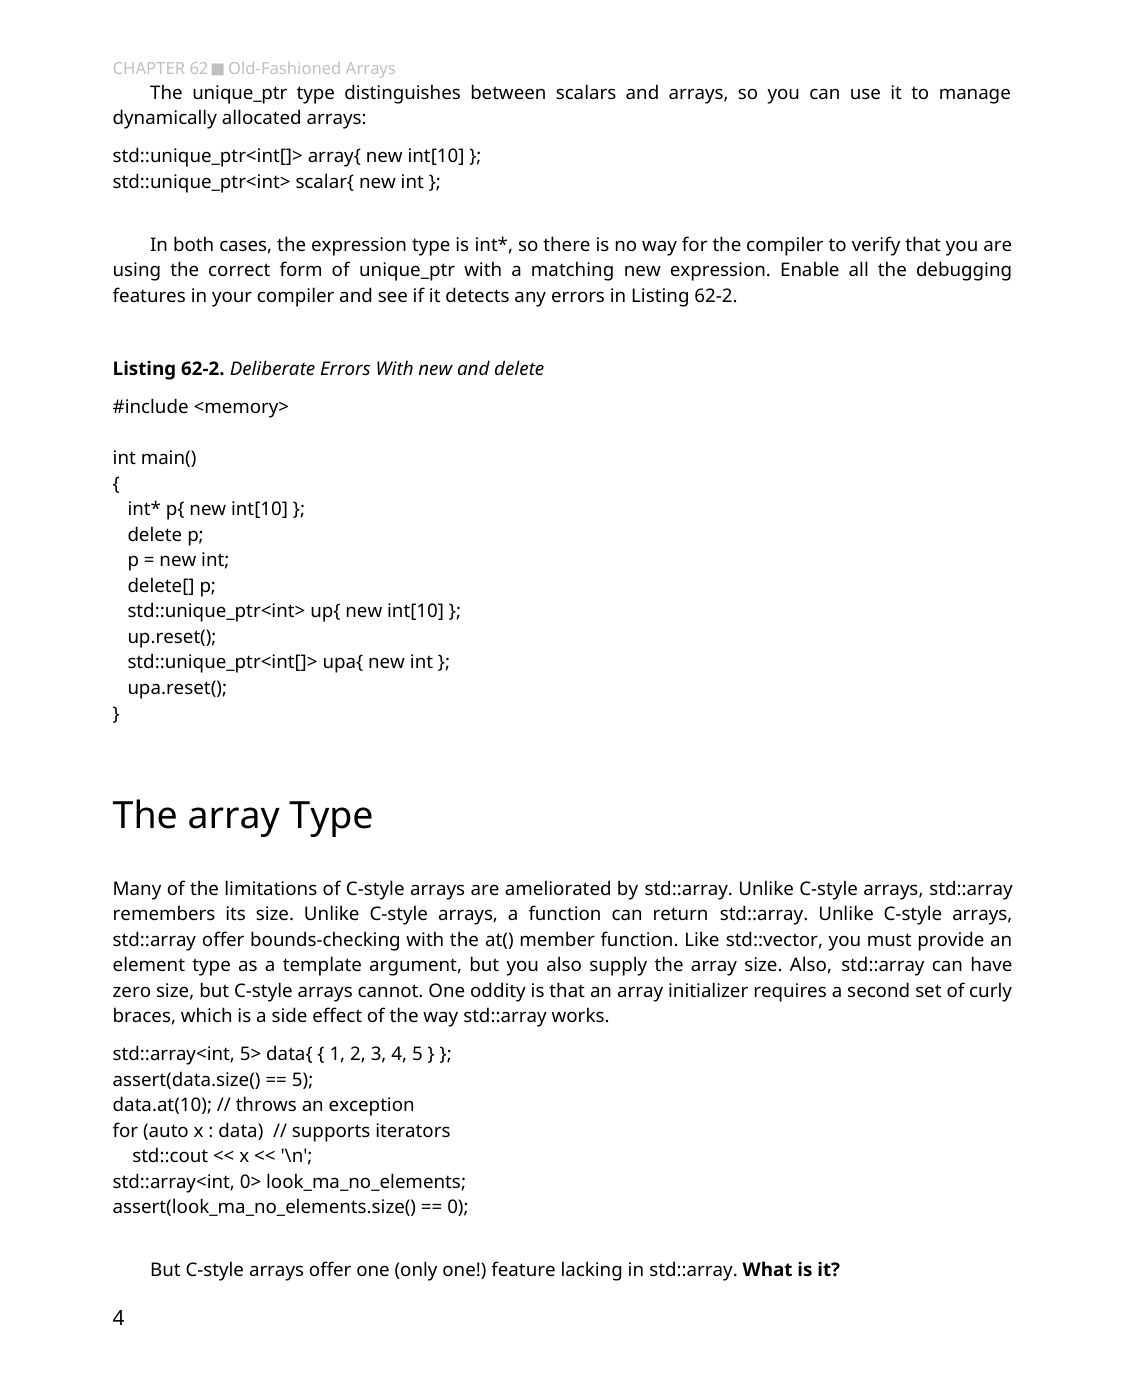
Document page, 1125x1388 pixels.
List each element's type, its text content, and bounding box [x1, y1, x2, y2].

text int* p{ new int[10] }; [112, 496, 1012, 521]
text up.reset(); [112, 623, 1012, 649]
text But C-style arrays offer one (only one!) feature lacking in std::array. What is it? [112, 1257, 1012, 1282]
text delete[] p; [112, 572, 1012, 598]
text std::array<int, 5> data{ { 1, 2, 3, 4, 5 } }; [112, 1040, 1012, 1066]
text for (auto x : data) // supports iterators [112, 1117, 1012, 1142]
text std::cout << x << '\n'; [112, 1142, 1012, 1168]
text data.at(10); // throws an exception [112, 1091, 1012, 1117]
text upa.reset(); [112, 674, 1012, 700]
text In both cases, the expression type is int*, so there is no way for the compiler to verify that you are using the correct form of unique_ptr with a matching new expression. Enable all the debugging features in your compiler and see if it detects any errors in Listing 62-2. [112, 231, 1012, 308]
text assert(data.size() == 5); [112, 1066, 1012, 1091]
text Many of the limitations of C-style arrays are ameliorated by std::array. Unlike C-style arrays, std::array remembers its size. Unlike C-style arrays, a function can return std::array. Unlike C-style arrays, std::array offer bounds-checking with the at() member function. Like std::vector, you must provide an element type as a template argument, but you also supply the array size. Also, std::array can have zero size, but C-style arrays cannot. One oddity is that an array initializer requires a second set of curly braces, which is a side effect of the way std::array works. [112, 875, 1012, 1028]
text assert(look_ma_no_elements.size() == 0); [112, 1193, 1012, 1219]
text std::unique_ptr<int[]> upa{ new int }; [112, 649, 1012, 674]
text std::unique_ptr<int[]> array{ new int[10] }; [112, 142, 1012, 168]
text p = new int; [112, 547, 1012, 572]
text int main() [112, 444, 1012, 470]
text Listing 62-2. Deliberate Errors With new and delete [112, 356, 1012, 381]
text std::unique_ptr<int> scalar{ new int }; [112, 168, 1012, 193]
text #include <memory> [112, 393, 1012, 419]
text std::unique_ptr<int> up{ new int[10] }; [112, 598, 1012, 623]
subtitle The array Type [112, 788, 1012, 839]
text { [112, 470, 1012, 496]
text The unique_ptr type distinguishes between scalars and arrays, so you can use it to manage dynamically allocated arrays: [112, 79, 1012, 130]
text std::array<int, 0> look_ma_no_elements; [112, 1168, 1012, 1193]
text } [112, 700, 1012, 725]
text delete p; [112, 521, 1012, 547]
